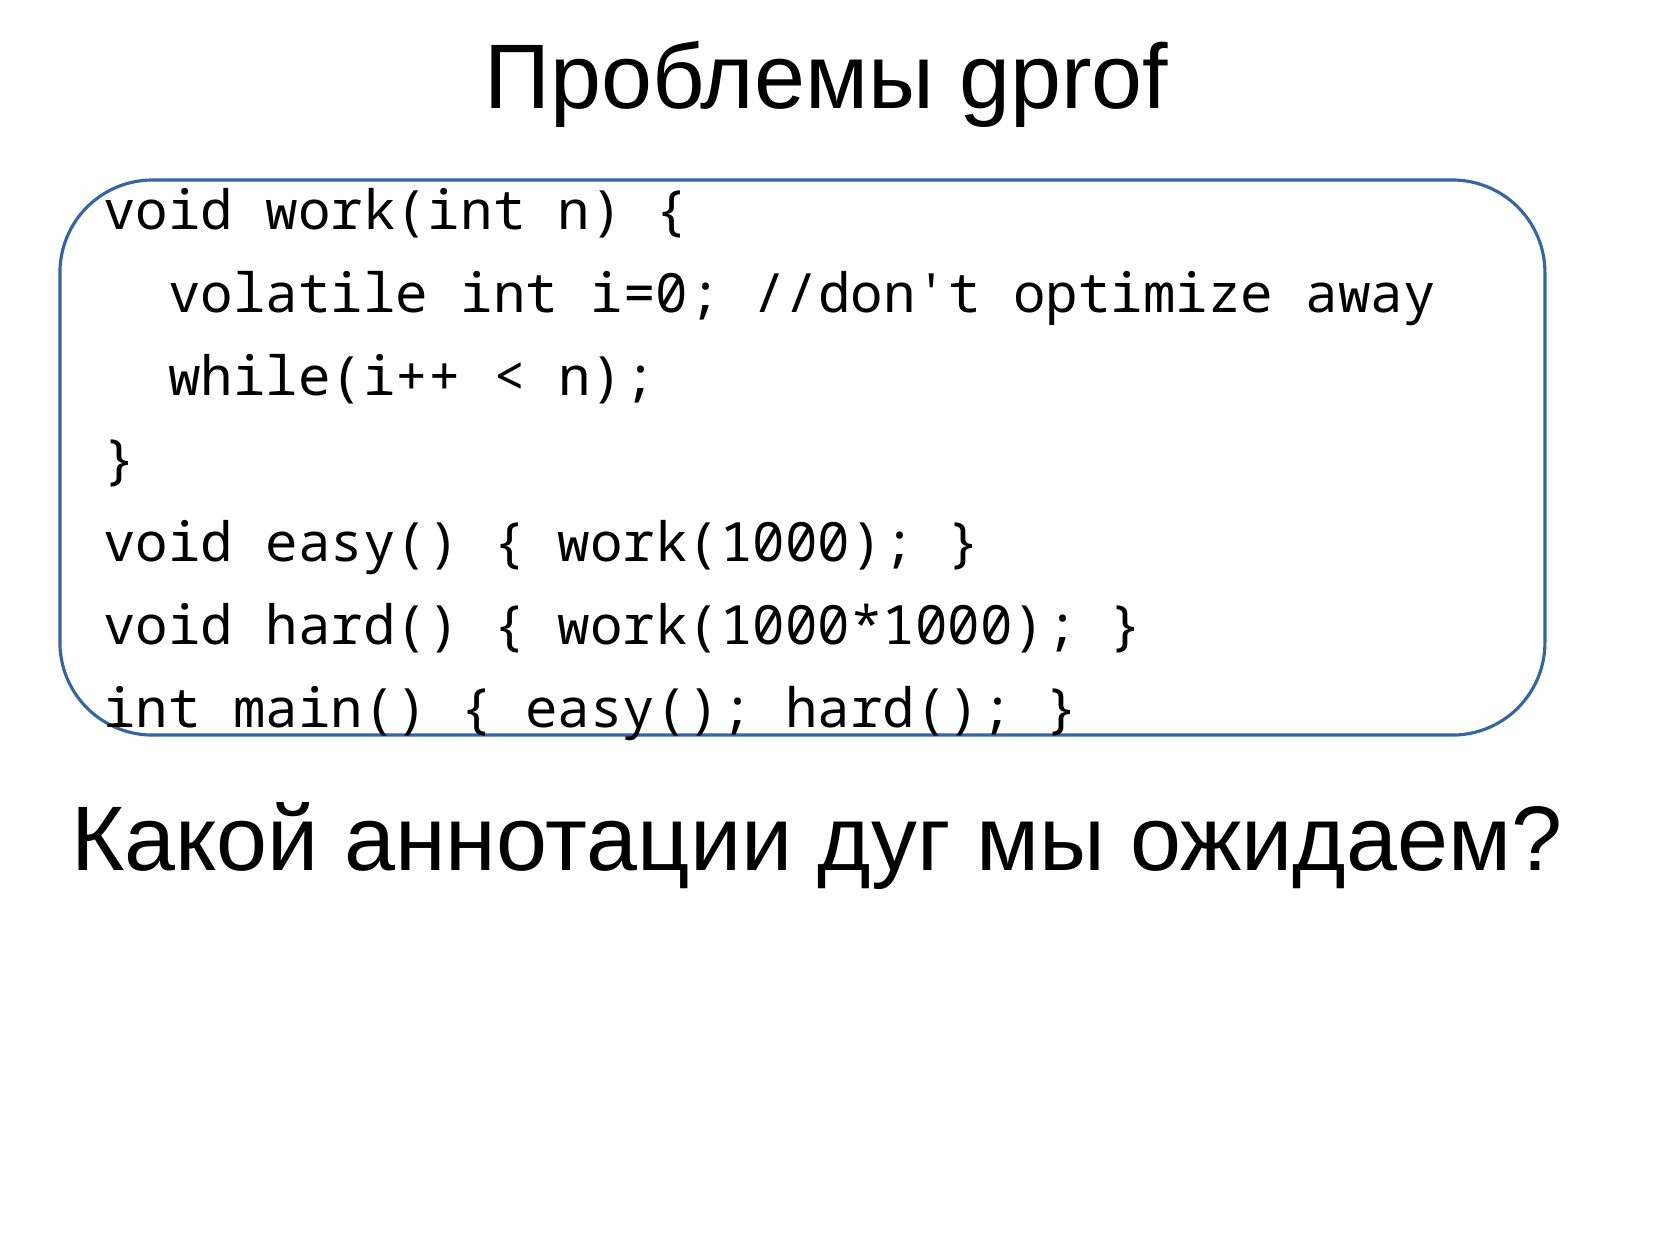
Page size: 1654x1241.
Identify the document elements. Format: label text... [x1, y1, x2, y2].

title Проблемы gprof [82, 2, 1571, 151]
title Какой аннотации дуг мы ожидаем? [30, 765, 1606, 913]
text_box void work(int n) { volatile int i=0; //don't optimize away while(i++ < n); } void easy() { work(1000); } void hard() { work(1000*1000); } int main() { easy(); hard(); } [59, 180, 1545, 736]
